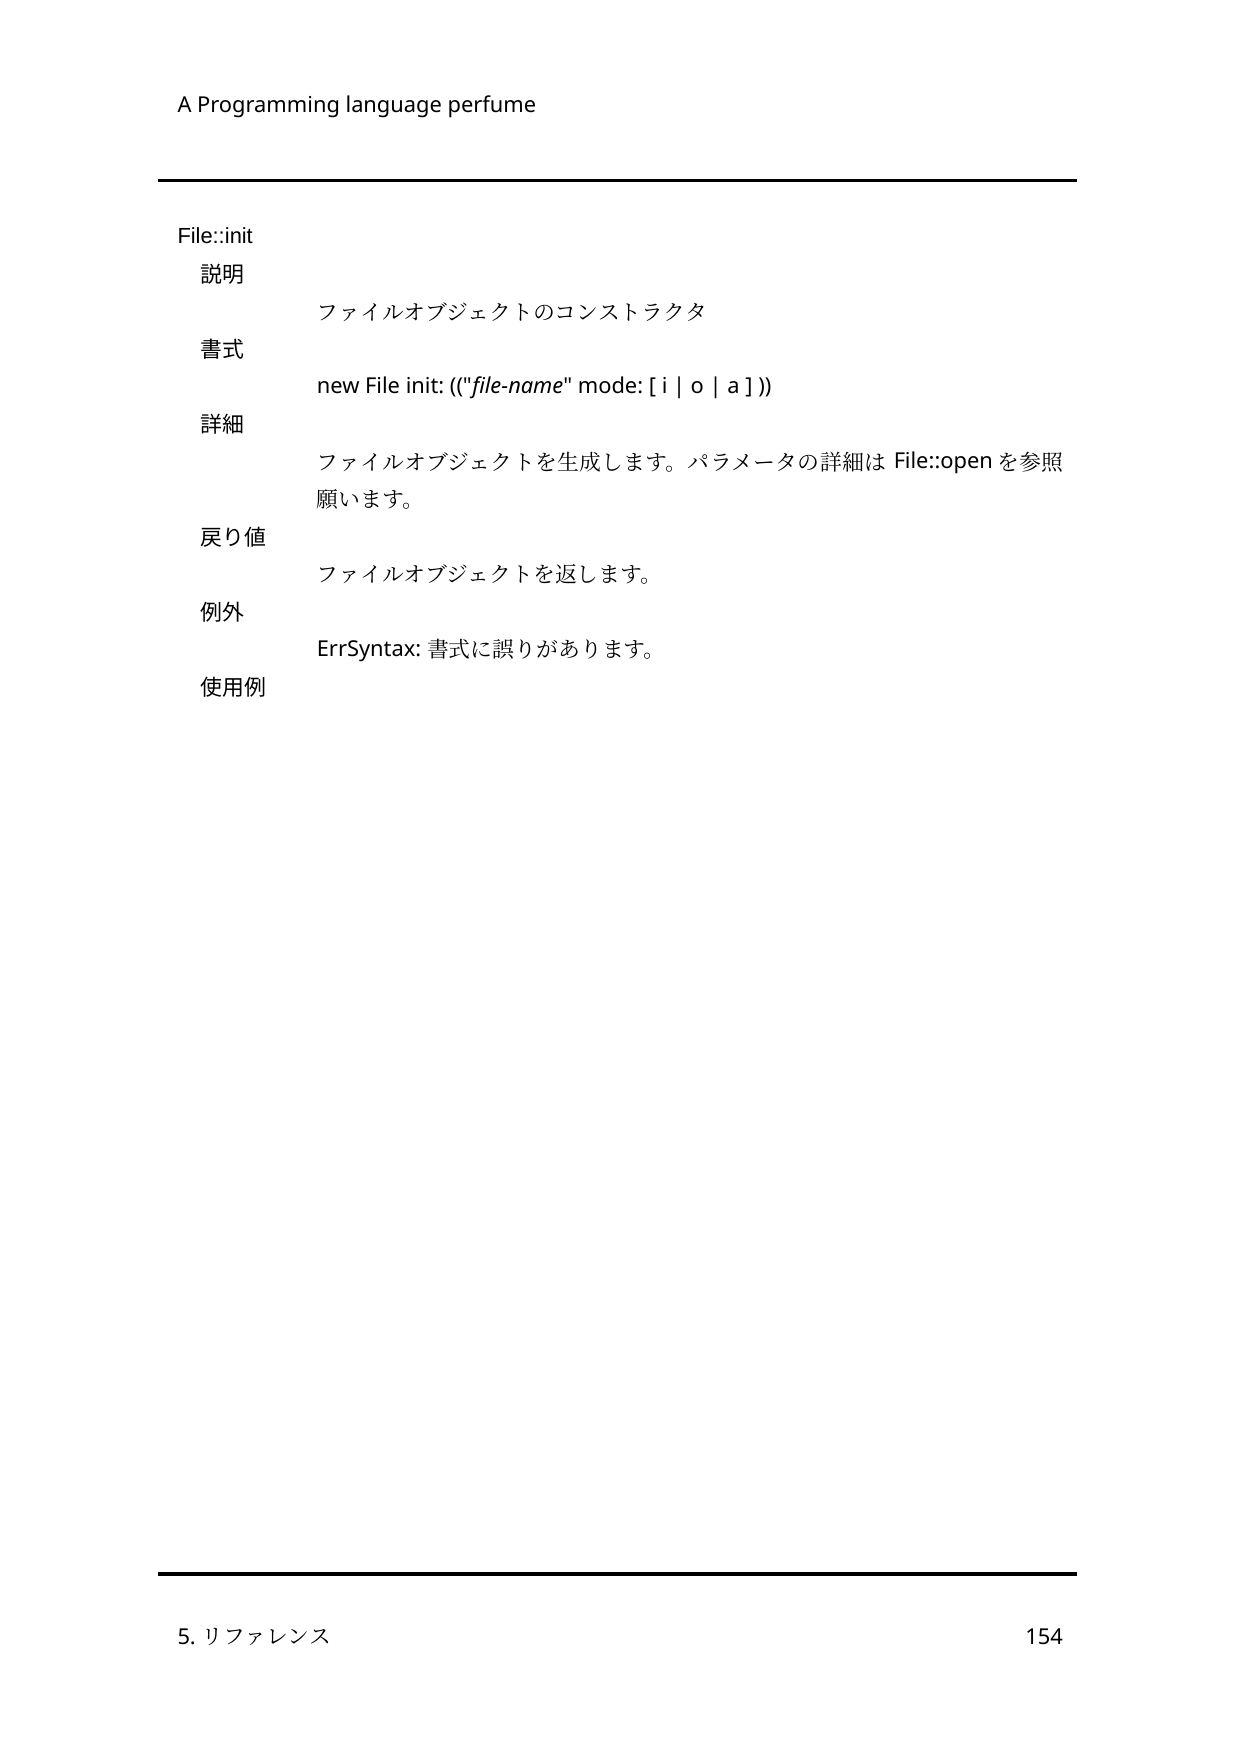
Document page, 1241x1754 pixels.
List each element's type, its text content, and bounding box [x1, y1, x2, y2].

table_cell ファイルオブジェクトを返します。 [317, 517, 1063, 592]
table_cell 例外 [200, 592, 317, 667]
subtitle File::init [177, 217, 1063, 254]
table_cell 書式 [200, 329, 317, 404]
table_cell 戻り値 [200, 517, 317, 592]
table_cell ファイルオブジェクトを生成します。パラメータの詳細は File::openを参照願います。 [317, 404, 1063, 517]
table_cell 使用例 [200, 667, 317, 742]
table_cell 詳細 [200, 404, 317, 517]
table_header ファイルオブジェクトのコンストラクタ [317, 254, 1063, 329]
table_header 説明 [200, 254, 317, 329]
table_cell new File init: (("file-name" mode: [ i | o | a ] )) [317, 329, 1063, 404]
table_cell ErrSyntax: 書式に誤りがあります。 [317, 592, 1063, 667]
table_cell [317, 667, 1063, 742]
